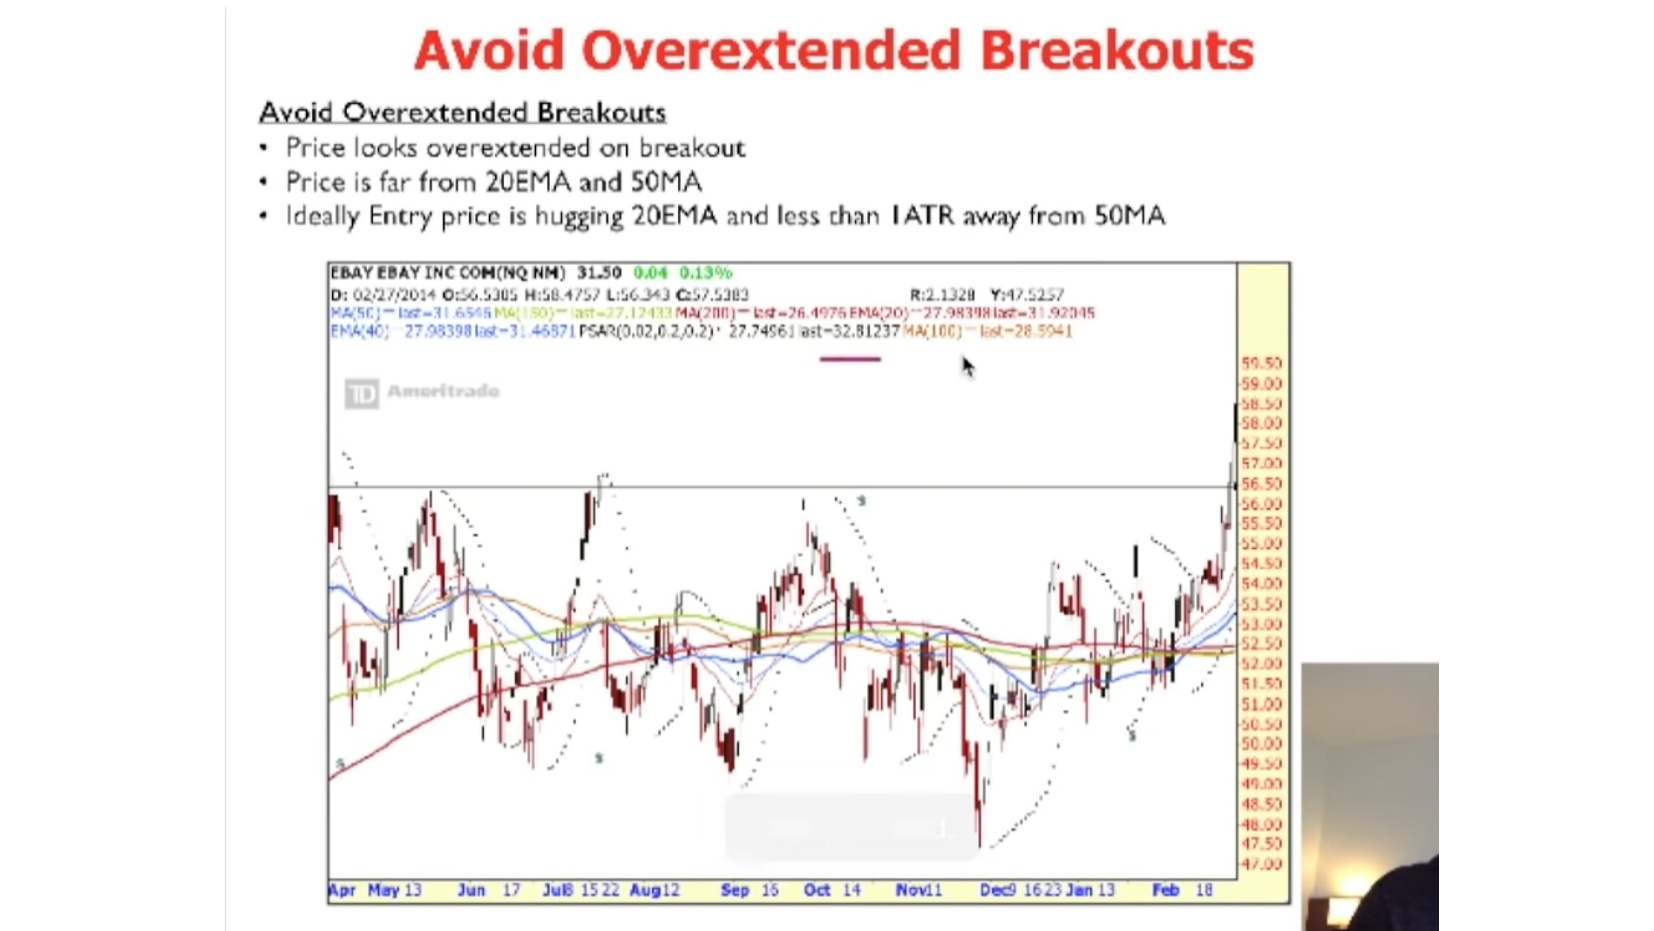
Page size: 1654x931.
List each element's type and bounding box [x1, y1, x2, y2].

picture [225, 7, 1439, 931]
